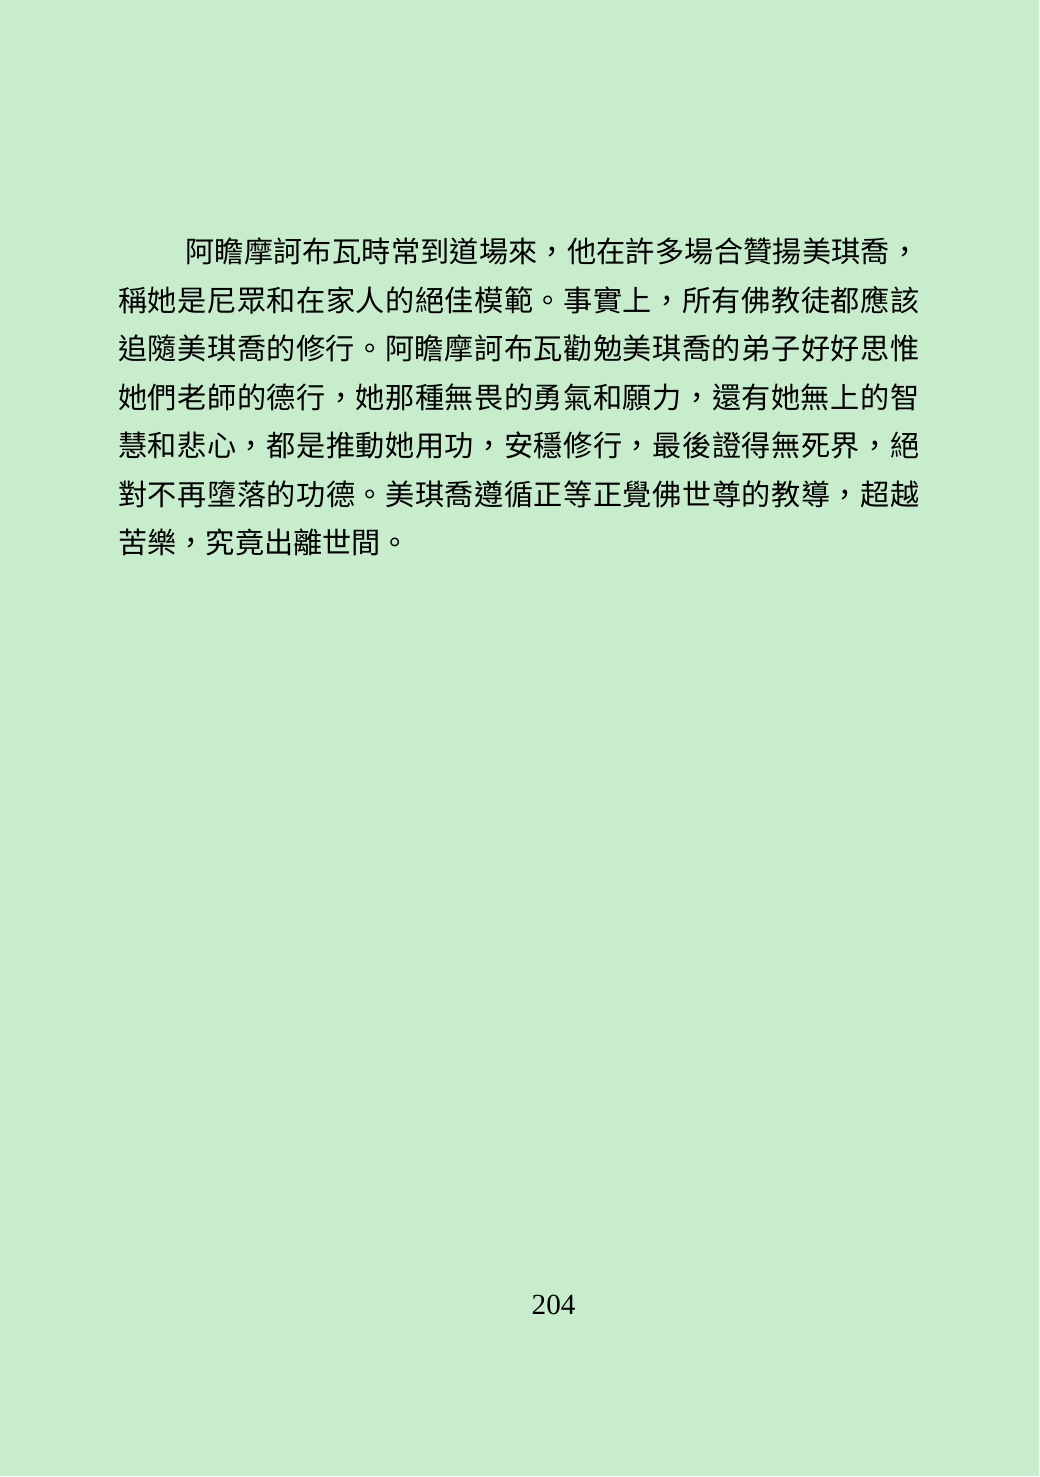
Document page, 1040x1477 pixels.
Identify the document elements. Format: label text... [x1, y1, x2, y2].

text 阿瞻摩訶布瓦時常到道場來，他在許多場合贊揚美琪喬，稱她是尼眾和在家人的絕佳模範。事實上，所有佛教徒都應該追隨美琪喬的修行。阿瞻摩訶布瓦勸勉美琪喬的弟子好好思惟她們老師的德行，她那種無畏的勇氣和願力，還有她無上的智慧和悲心，都是推動她用功，安穩修行，最後證得無死界，絕對不再墮落的功德。美琪喬遵循正等正覺佛世尊的教導，超越苦樂，究竟出離世間。 [118, 229, 921, 562]
